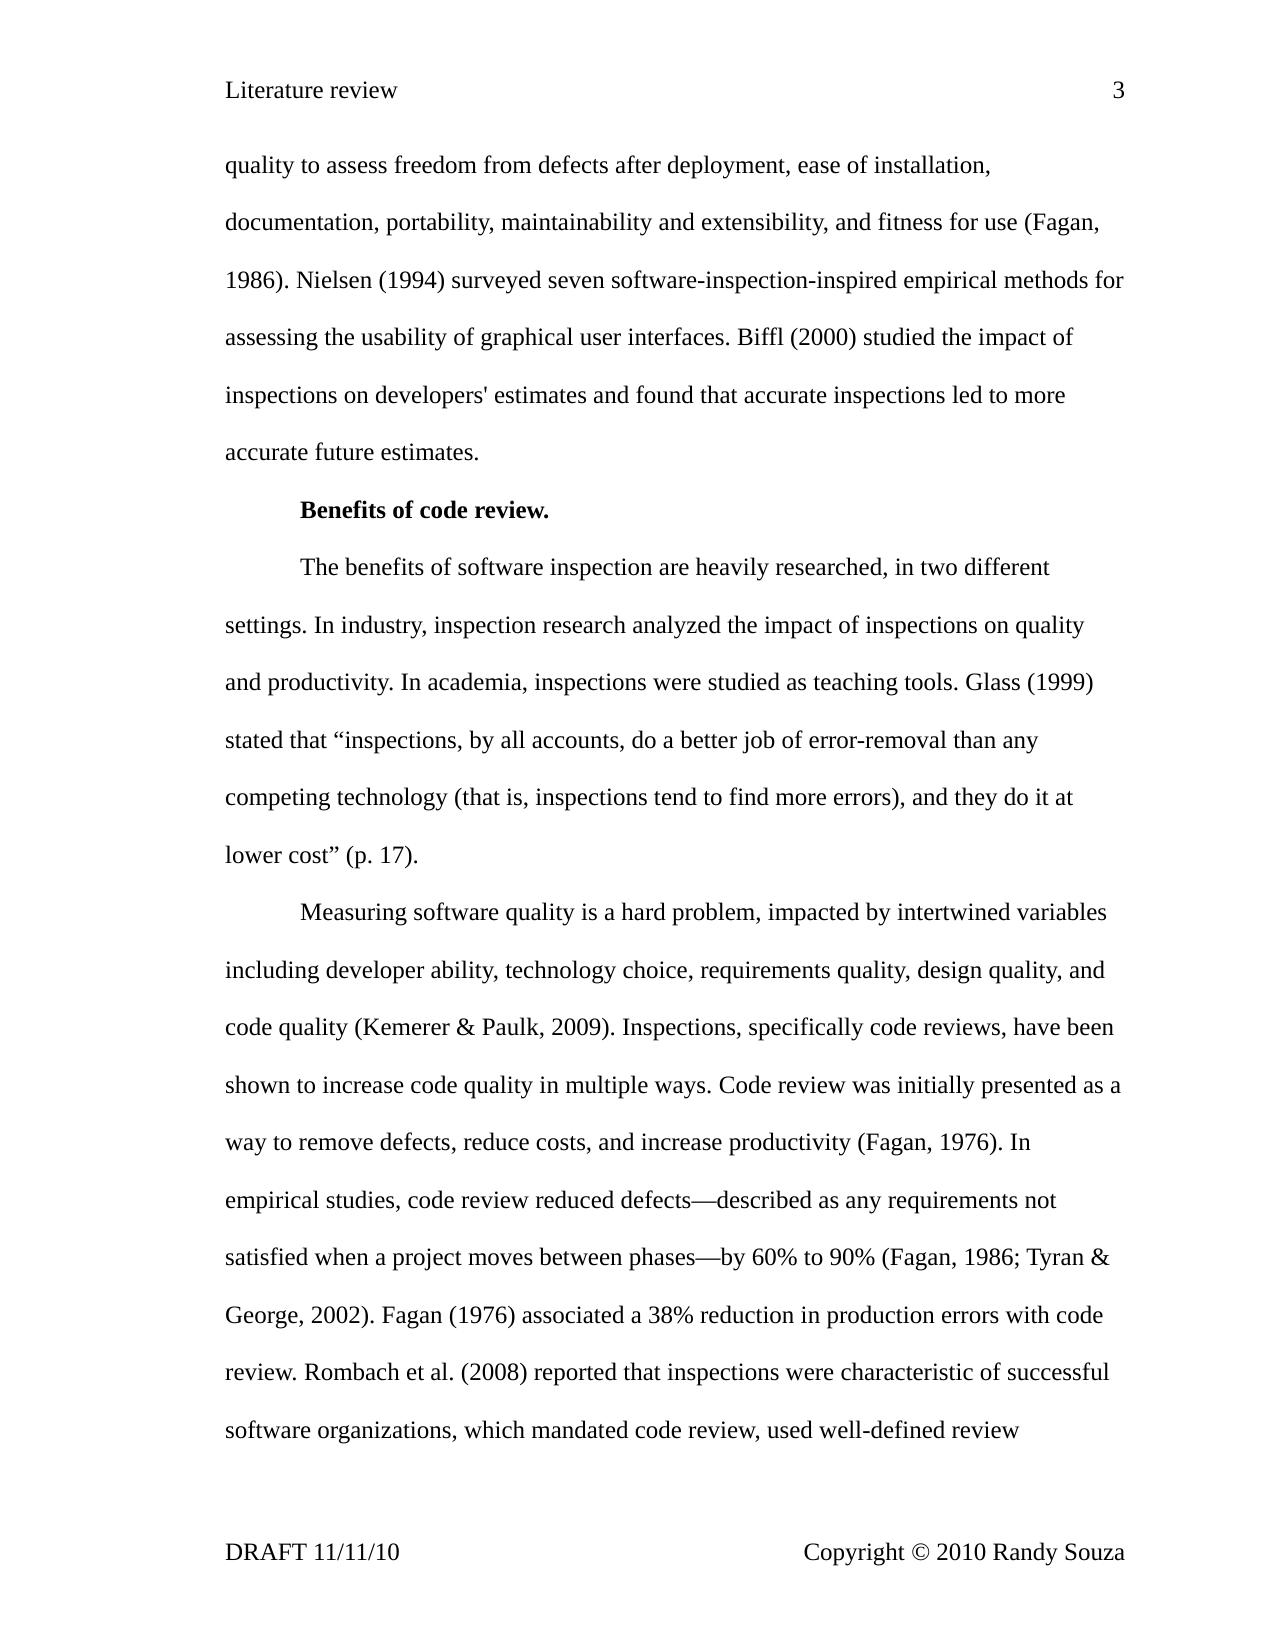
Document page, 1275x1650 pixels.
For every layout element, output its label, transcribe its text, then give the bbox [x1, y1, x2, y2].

text quality to assess freedom from defects after deployment, ease of installation, documentation, portability, maintainability and extensibility, and fitness for use (Fagan, 1986). Nielsen (1994) surveyed seven software-inspection-inspired empirical methods for assessing the usability of graphical user interfaces. Biffl (2000) studied the impact of inspections on developers' estimates and found that accurate inspections led to more accurate future estimates. [225, 150, 1125, 466]
text The benefits of software inspection are heavily researched, in two different settings. In industry, inspection research analyzed the impact of inspections on quality and productivity. In academia, inspections were studied as teaching tools. Glass (1999) stated that “inspections, by all accounts, do a better job of error-removal than any competing technology (that is, inspections tend to find more errors), and they do it at lower cost” (p. 17). [225, 552, 1125, 869]
text Measuring software quality is a hard problem, impacted by intertwined variables including developer ability, technology choice, requirements quality, design quality, and code quality (Kemerer & Paulk, 2009). Inspections, specifically code reviews, have been shown to increase code quality in multiple ways. Code review was initially presented as a way to remove defects, reduce costs, and increase productivity (Fagan, 1976). In empirical studies, code review reduced defects—described as any requirements not satisfied when a project moves between phases—by 60% to 90% (Fagan, 1986; Tyran & George, 2002). Fagan (1976) associated a 38% reduction in production errors with code review. Rombach et al. (2008) reported that inspections were characteristic of successful software organizations, which mandated code review, used well-defined review [225, 897, 1125, 1444]
subtitle Benefits of code review. [300, 495, 1125, 524]
